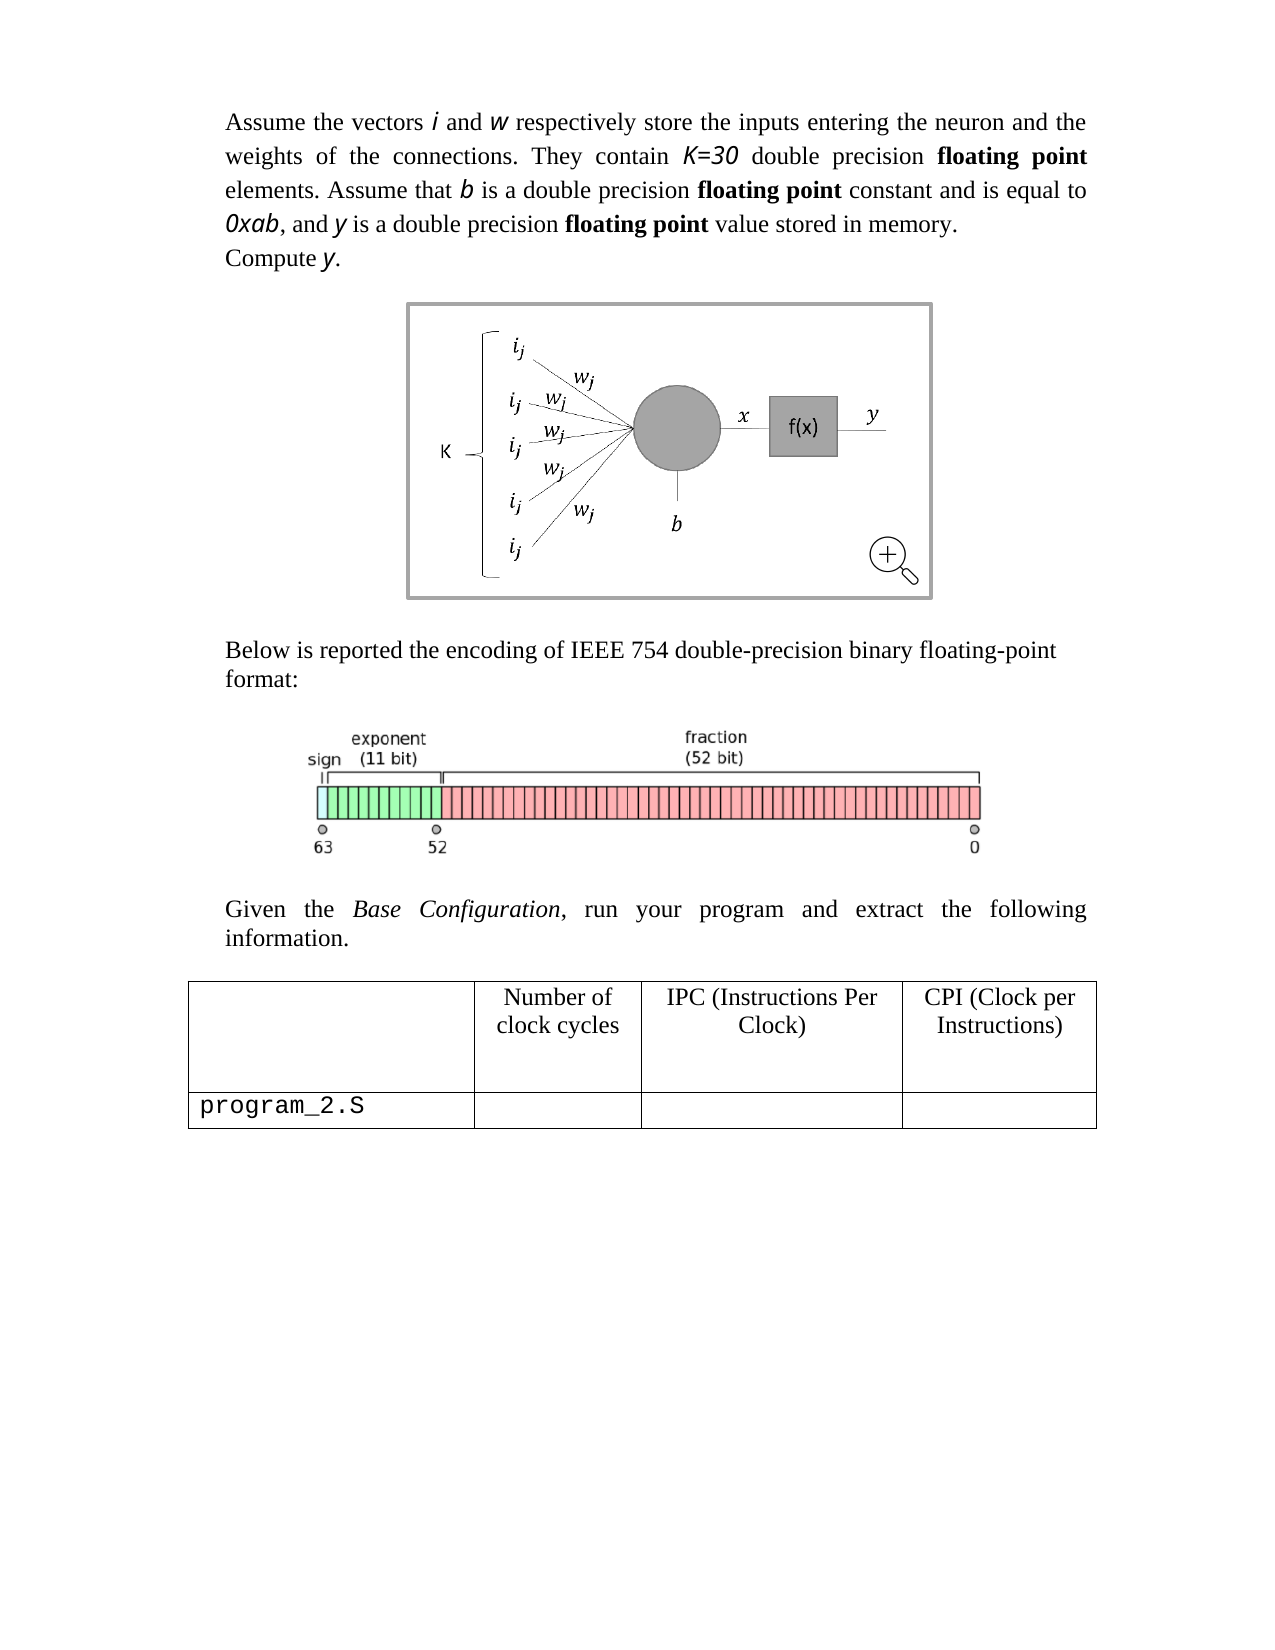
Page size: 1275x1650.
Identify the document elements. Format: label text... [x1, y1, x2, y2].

picture [285, 721, 1028, 866]
text Compute y. [225, 240, 1087, 274]
picture [426, 331, 923, 589]
table_cell [903, 1093, 1096, 1128]
table_cell [642, 1093, 902, 1128]
text Below is reported the encoding of IEEE 754 double-precision binary floating-point format: [225, 635, 1087, 693]
table_header Number of clock cycles [475, 982, 641, 1092]
table_cell [475, 1093, 641, 1128]
table_cell program_2.S [189, 1093, 474, 1128]
table_header CPI (Clock per Instructions) [903, 982, 1096, 1092]
table_header IPC (Instructions Per Clock) [642, 982, 902, 1092]
table_header [189, 982, 474, 1092]
text Assume the vectors i and w respectively store the inputs entering the neuron and the weights of the connections. They contain K=30 double precision floating point elements. Assume that b is a double precision floating point constant and is equal to 0xab, and y is a double precision floating point value stored in memory. [225, 103, 1087, 240]
text Given the Base Configuration, run your program and extract the following information. [225, 894, 1087, 952]
